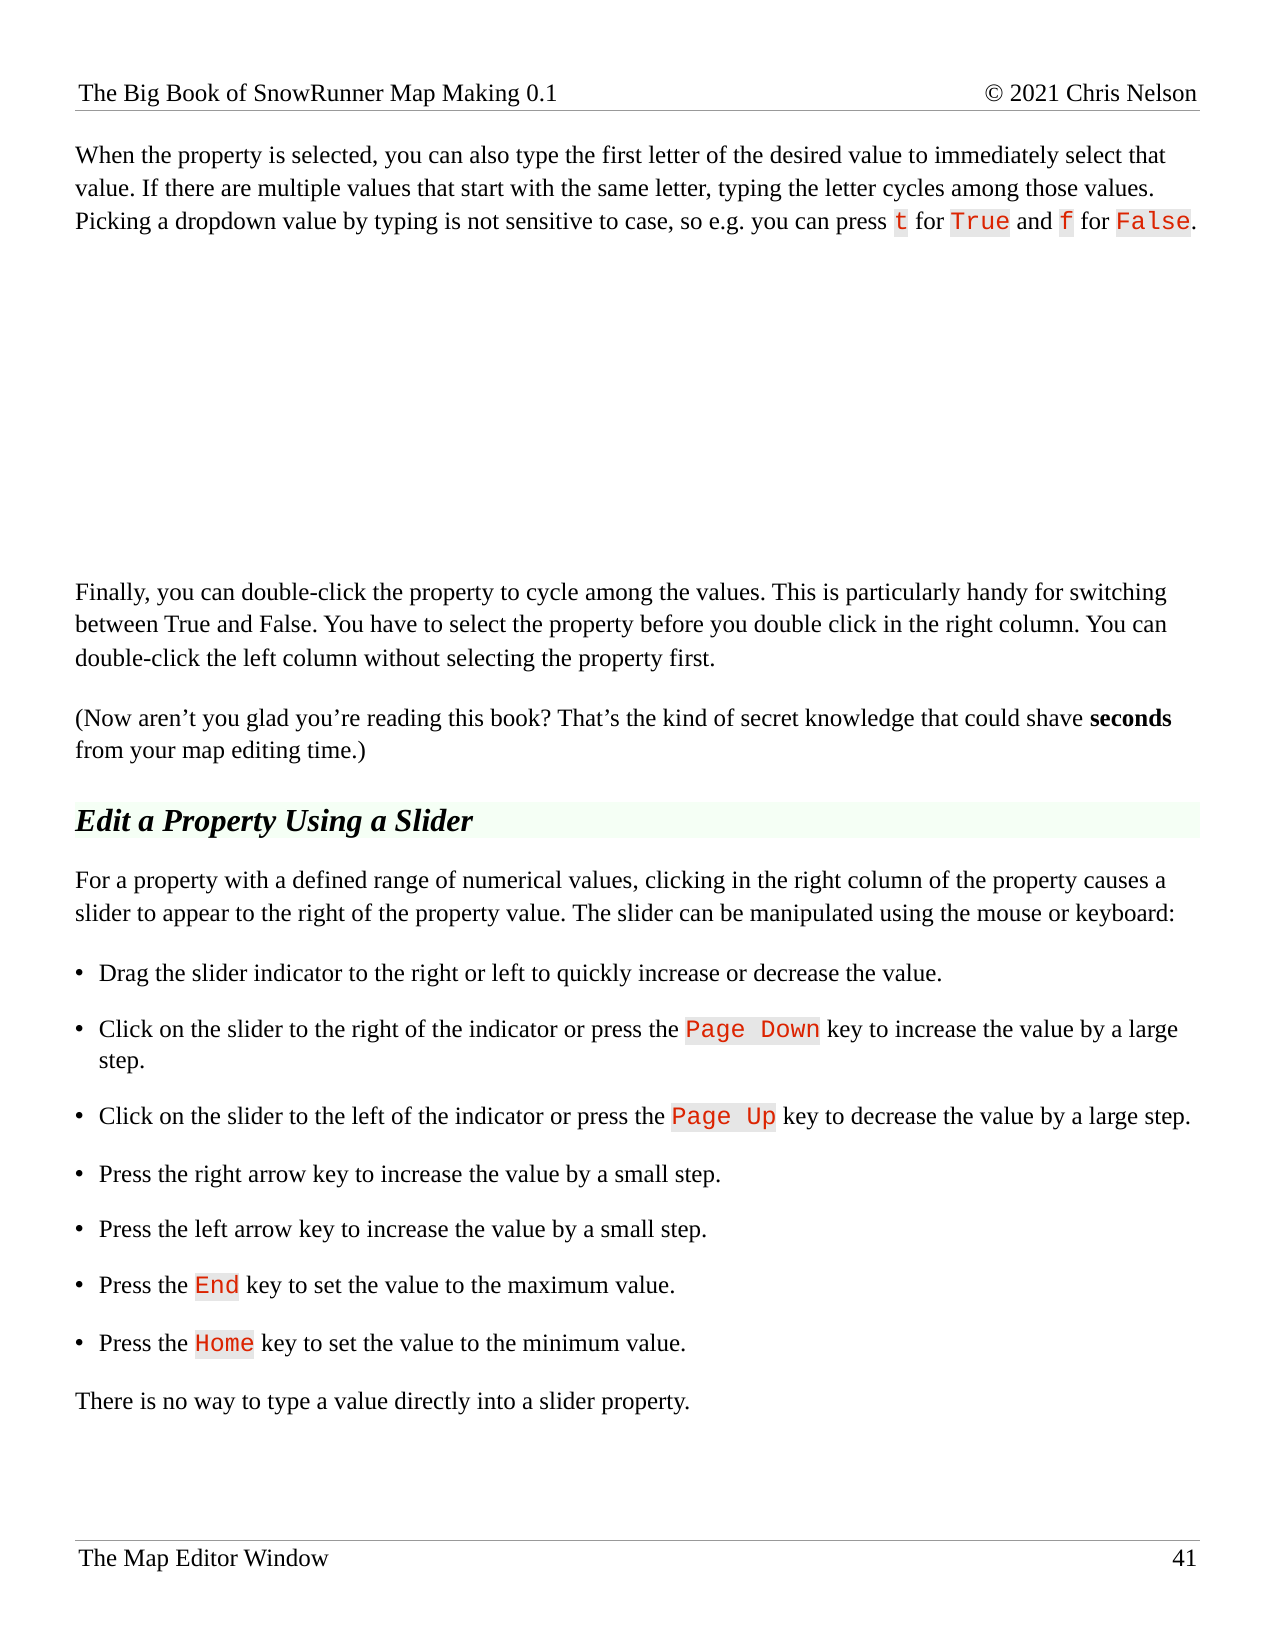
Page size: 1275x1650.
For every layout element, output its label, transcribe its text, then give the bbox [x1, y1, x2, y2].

text Finally, you can double-click the property to cycle among the values. This is particularly handy for switching between True and False. You have to select the property before you double click in the right column. You can double-click the left column without selecting the property first. [75, 577, 1200, 671]
list Press the End key to set the value to the maximum value. [75, 1270, 1200, 1301]
text For a property with a defined range of numerical values, clicking in the right column of the property causes a slider to appear to the right of the property value. The slider can be manipulated using the mouse or keyboard: [75, 866, 1200, 927]
list Click on the slider to the left of the indicator or press the Page Up key to decrease the value by a large step. [75, 1101, 1200, 1132]
list Click on the slider to the right of the indicator or press the Page Down key to increase the value by a large step. [75, 1014, 1200, 1074]
list Drag the slider indicator to the right or left to quickly increase or decrease the value. [75, 958, 1200, 987]
text There is no way to type a value directly into a slider property. [75, 1386, 1200, 1414]
text When the property is selected, you can also type the first letter of the desired value to immediately select that value. If there are multiple values that start with the same letter, typing the letter cycles among those values. Picking a dropdown value by typing is not sensitive to case, so e.g. you can press t for True and f for False. [75, 140, 1200, 237]
list Press the right arrow key to increase the value by a small step. [75, 1159, 1200, 1187]
list Press the left arrow key to increase the value by a small step. [75, 1214, 1200, 1243]
list Press the Home key to set the value to the minimum value. [75, 1328, 1200, 1359]
subtitle Edit a Property Using a Slider [75, 802, 1200, 838]
text (Now aren’t you glad you’re reading this book? That’s the kind of secret knowledge that could shave seconds from your map editing time.) [75, 703, 1200, 764]
